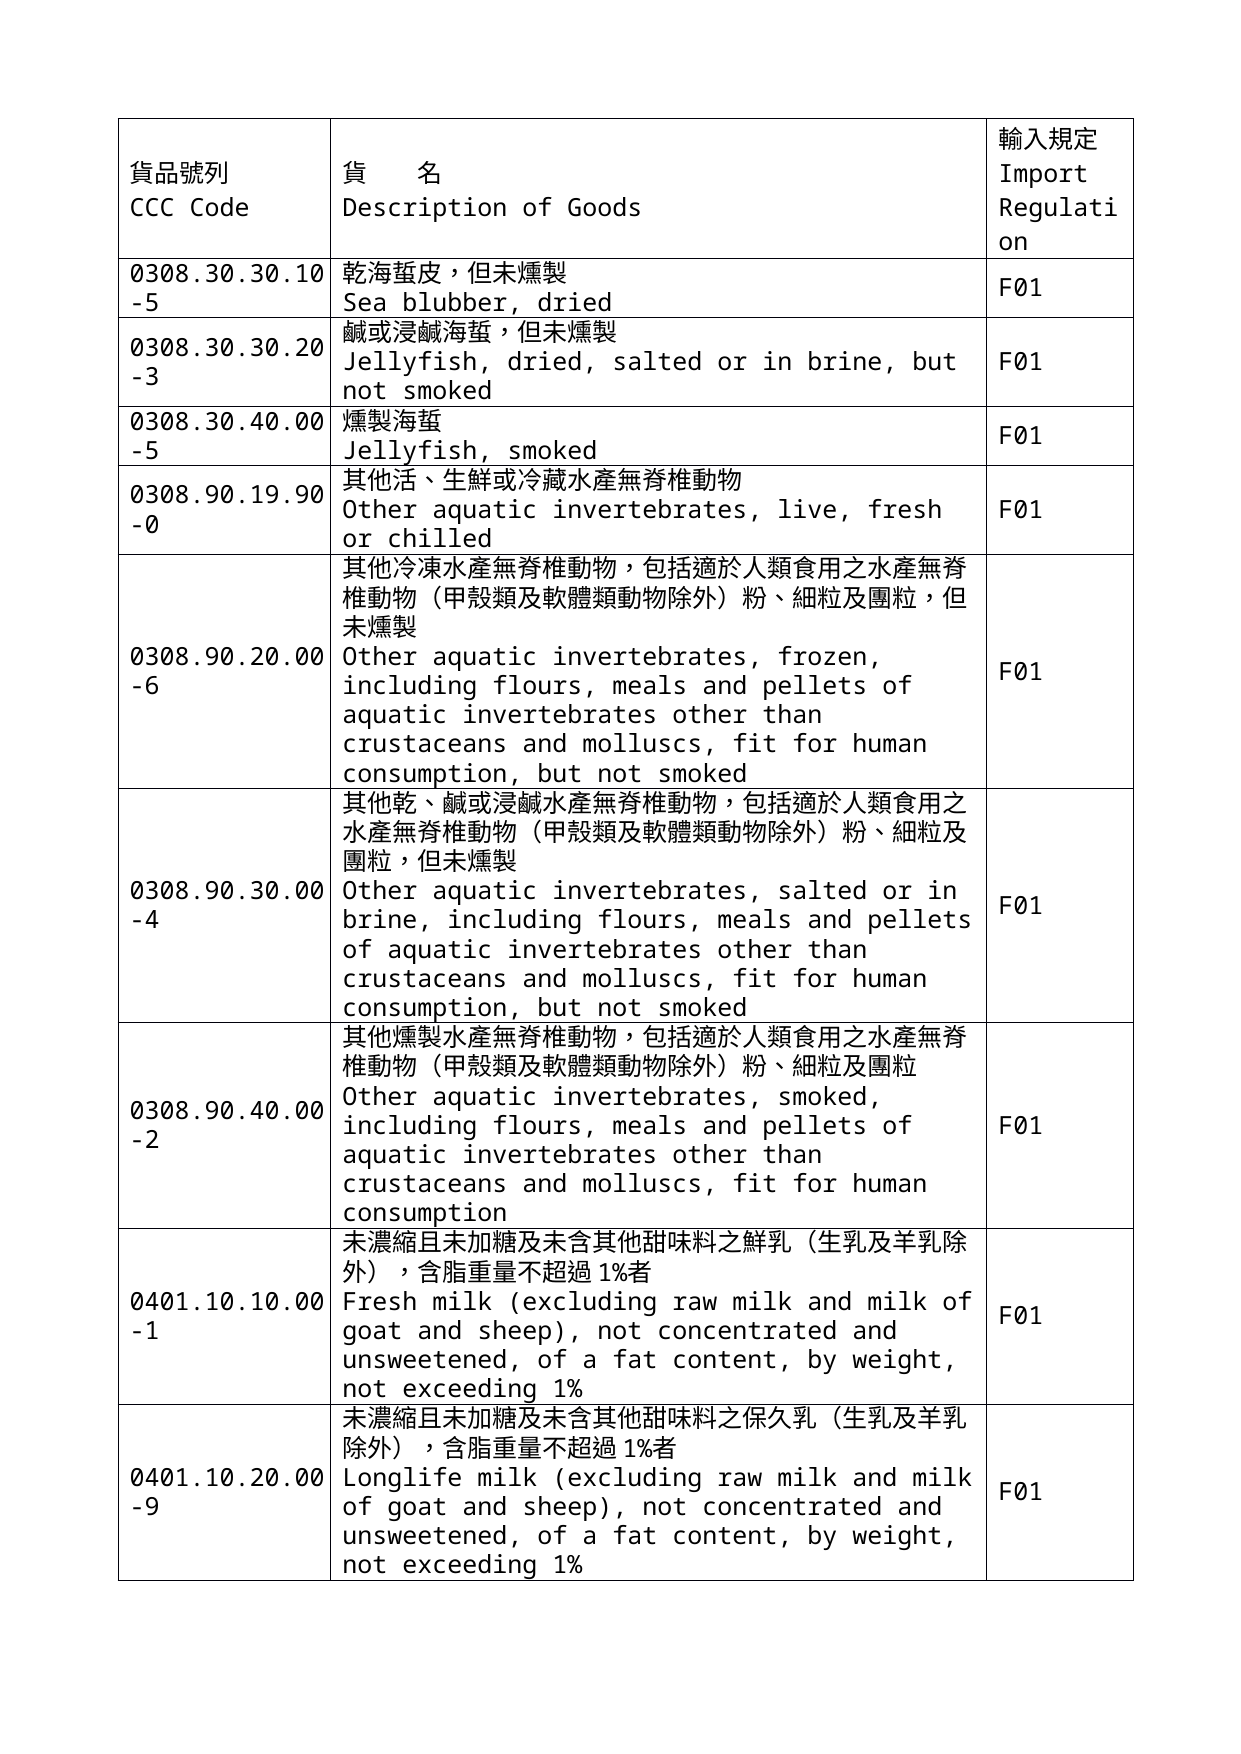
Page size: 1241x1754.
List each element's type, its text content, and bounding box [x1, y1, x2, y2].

table_cell F01 [987, 1229, 1133, 1403]
table_cell 未濃縮且未加糖及未含其他甜味料之鮮乳（生乳及羊乳除外），含脂重量不超過1%者 Fresh milk (excluding raw milk and milk of goat and sheep), not concentrated and unsweetened, of a fat content, by weight, not exceeding 1% [331, 1229, 986, 1403]
table_cell 0401.10.20.00-9 [119, 1405, 330, 1579]
table_cell 0308.30.30.10-5 [119, 259, 330, 317]
table_cell 其他燻製水產無脊椎動物，包括適於人類食用之水產無脊椎動物（甲殼類及軟體類動物除外）粉、細粒及團粒 Other aquatic invertebrates, smoked, including flours, meals and pellets of aquatic invertebrates other than crustaceans and molluscs, fit for human consumption [331, 1023, 986, 1227]
table_cell 0401.10.10.00-1 [119, 1229, 330, 1403]
table_cell 其他冷凍水產無脊椎動物，包括適於人類食用之水產無脊椎動物（甲殼類及軟體類動物除外）粉、細粒及團粒，但未燻製 Other aquatic invertebrates, frozen, including flours, meals and pellets of aquatic invertebrates other than crustaceans and molluscs, fit for human consumption, but not smoked [331, 555, 986, 788]
table_cell 未濃縮且未加糖及未含其他甜味料之保久乳（生乳及羊乳除外），含脂重量不超過1%者 Longlife milk (excluding raw milk and milk of goat and sheep), not concentrated and unsweetened, of a fat content, by weight, not exceeding 1% [331, 1405, 986, 1579]
table_cell F01 [987, 318, 1133, 406]
table_cell 其他乾、鹹或浸鹹水產無脊椎動物，包括適於人類食用之水產無脊椎動物（甲殼類及軟體類動物除外）粉、細粒及團粒，但未燻製 Other aquatic invertebrates, salted or in brine, including flours, meals and pellets of aquatic invertebrates other than crustaceans and molluscs, fit for human consumption, but not smoked [331, 789, 986, 1022]
table_cell F01 [987, 407, 1133, 465]
table_cell 0308.90.19.90-0 [119, 466, 330, 553]
table_cell 其他活、生鮮或冷藏水產無脊椎動物 Other aquatic invertebrates, live, fresh or chilled [331, 466, 986, 553]
table_cell F01 [987, 259, 1133, 317]
table_cell 鹹或浸鹹海蜇，但未燻製 Jellyfish, dried, salted or in brine, but not smoked [331, 318, 986, 406]
table_cell 0308.90.40.00-2 [119, 1023, 330, 1227]
table_cell F01 [987, 466, 1133, 553]
table_cell 乾海蜇皮，但未燻製 Sea blubber, dried [331, 259, 986, 317]
table_cell F01 [987, 1405, 1133, 1579]
table_cell 0308.90.20.00-6 [119, 555, 330, 788]
table_cell F01 [987, 555, 1133, 788]
table_header 貨品號列 CCC Code [119, 119, 330, 258]
table_header 輸入規定 Import Regulation [987, 119, 1133, 258]
table_cell 0308.30.40.00-5 [119, 407, 330, 465]
table_header 貨 名 Description of Goods [331, 119, 986, 258]
table_cell F01 [987, 1023, 1133, 1227]
table_cell F01 [987, 789, 1133, 1022]
table_cell 0308.30.30.20-3 [119, 318, 330, 406]
table_cell 燻製海蜇 Jellyfish, smoked [331, 407, 986, 465]
table_cell 0308.90.30.00-4 [119, 789, 330, 1022]
